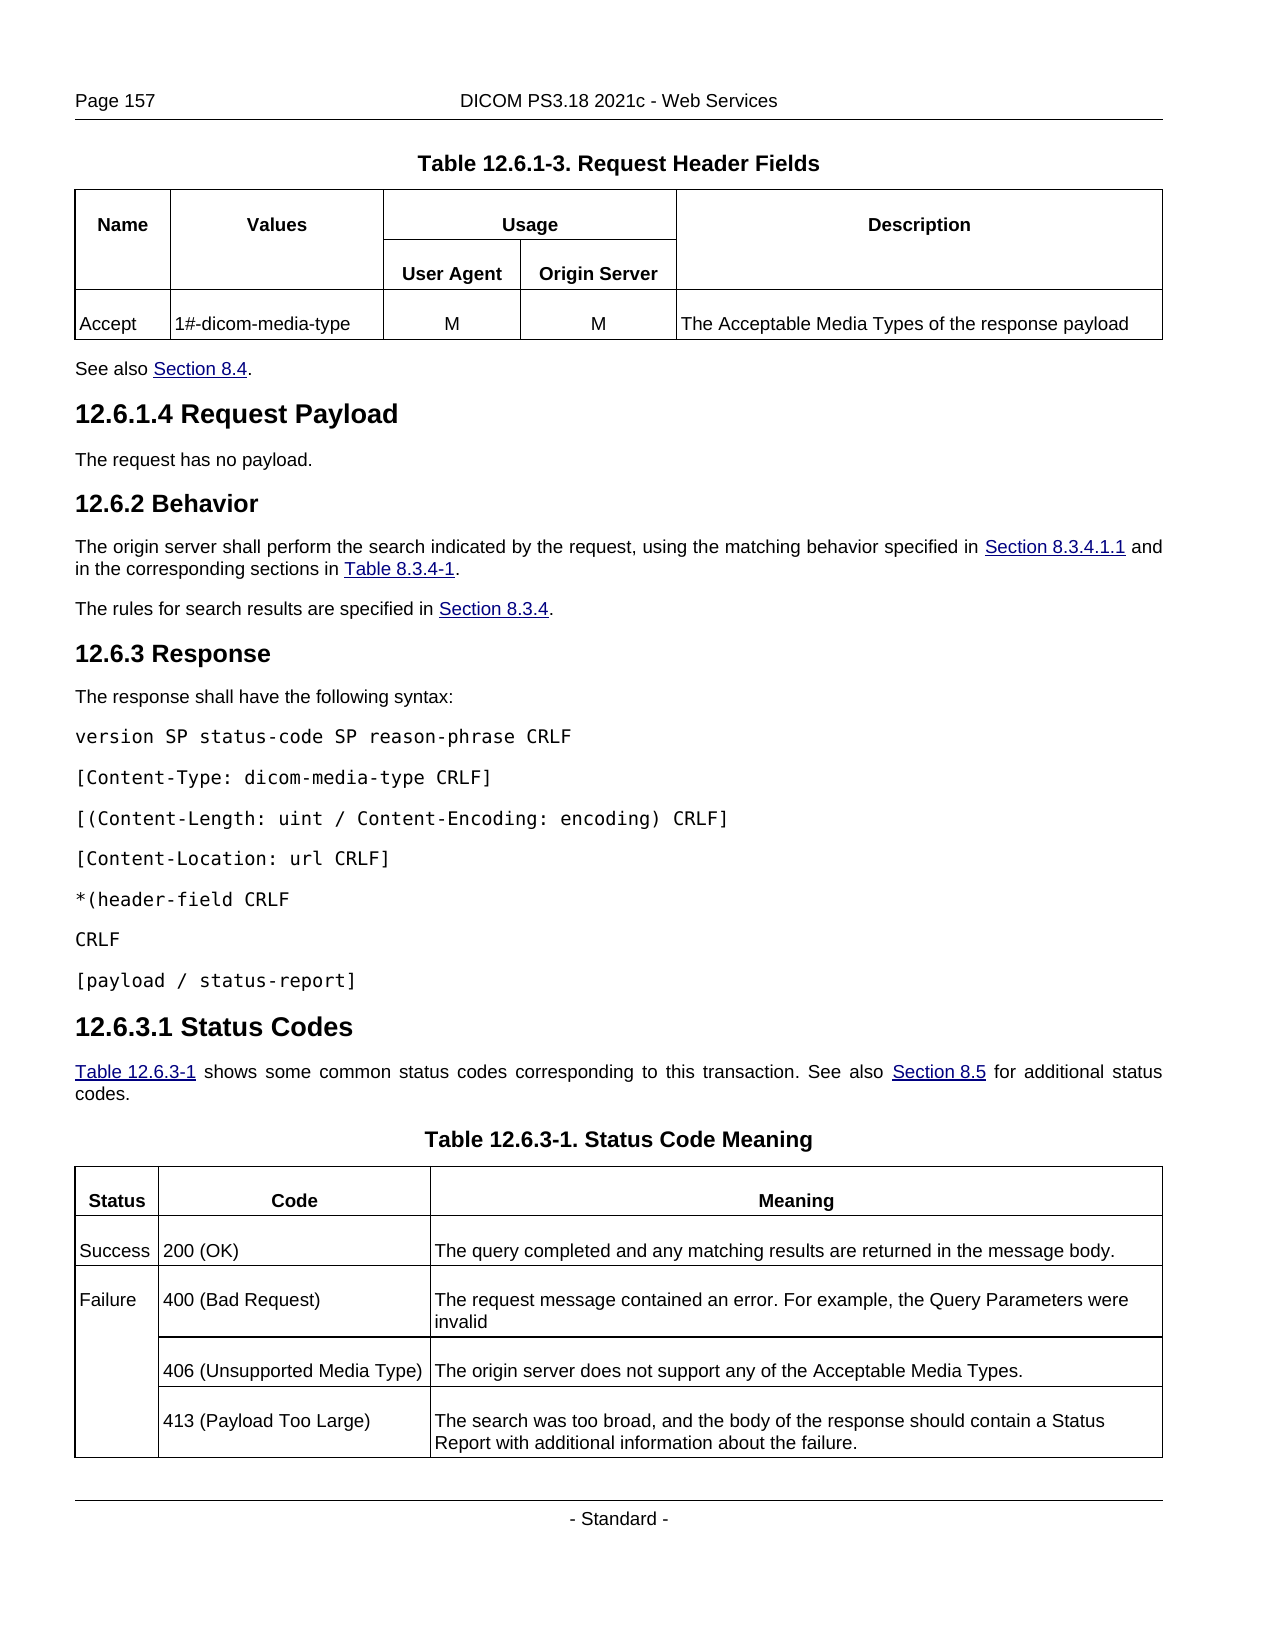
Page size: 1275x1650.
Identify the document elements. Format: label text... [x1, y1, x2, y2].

table_cell The query completed and any matching results are returned in the message body. [431, 1216, 1162, 1265]
table_header Usage [384, 190, 676, 239]
text CRLF [75, 929, 1162, 951]
text The origin server shall perform the search indicated by the request, using the matching behavior specified in Section 8.3.4.1.1 and in the corresponding sections in Table 8.3.4-1. [75, 536, 1162, 579]
table_cell Failure [76, 1266, 158, 1457]
text 12.6.3.1 Status Codes [75, 1011, 1162, 1042]
text version SP status-code SP reason-phrase CRLF [75, 726, 1162, 748]
text [(Content-Length: uint / Content-Encoding: encoding) CRLF] [75, 808, 1162, 829]
text 12.6.2 Behavior [75, 489, 1162, 518]
table_cell M [384, 290, 520, 338]
text The request has no payload. [75, 448, 1162, 470]
table_header Name [76, 190, 170, 289]
text [Content-Location: url CRLF] [75, 848, 1162, 870]
table_cell 1#-dicom-media-type [171, 290, 383, 338]
text The response shall have the following syntax: [75, 686, 1162, 708]
text 12.6.3 Response [75, 638, 1162, 667]
table_cell 400 (Bad Request) [159, 1266, 430, 1336]
text *(header-field CRLF [75, 889, 1162, 911]
table_header Meaning [431, 1167, 1162, 1215]
table_header Description [677, 190, 1162, 289]
text The rules for search results are specified in Section 8.3.4. [75, 598, 1162, 620]
table_header Status [76, 1167, 158, 1215]
table_cell The Acceptable Media Types of the response payload [677, 290, 1162, 338]
table_cell Success [76, 1216, 158, 1265]
table_cell 406 (Unsupported Media Type) [159, 1338, 430, 1386]
table_cell The search was too broad, and the body of the response should contain a Status Report with additional information about the failure. [431, 1387, 1162, 1457]
text [Content-Type: dicom-media-type CRLF] [75, 767, 1162, 789]
table_header Code [159, 1167, 430, 1215]
table_cell The request message contained an error. For example, the Query Parameters were invalid [431, 1266, 1162, 1336]
text Table 12.6.3-1. Status Code Meaning [75, 1126, 1162, 1152]
text Table 12.6.3-1 shows some common status codes corresponding to this transaction. See also Section 8.5 for additional status codes. [75, 1061, 1162, 1104]
text [payload / status-report] [75, 970, 1162, 992]
table_cell User Agent [384, 240, 520, 289]
table_cell M [521, 290, 676, 338]
table_cell 413 (Payload Too Large) [159, 1387, 430, 1457]
text Table 12.6.1-3. Request Header Fields [75, 150, 1162, 176]
text See also Section 8.4. [75, 358, 1162, 380]
table_cell Origin Server [521, 240, 676, 289]
table_header Values [171, 190, 383, 289]
table_cell The origin server does not support any of the Acceptable Media Types. [431, 1338, 1162, 1386]
text 12.6.1.4 Request Payload [75, 398, 1162, 430]
table_cell Accept [76, 290, 170, 338]
table_cell 200 (OK) [159, 1216, 430, 1265]
